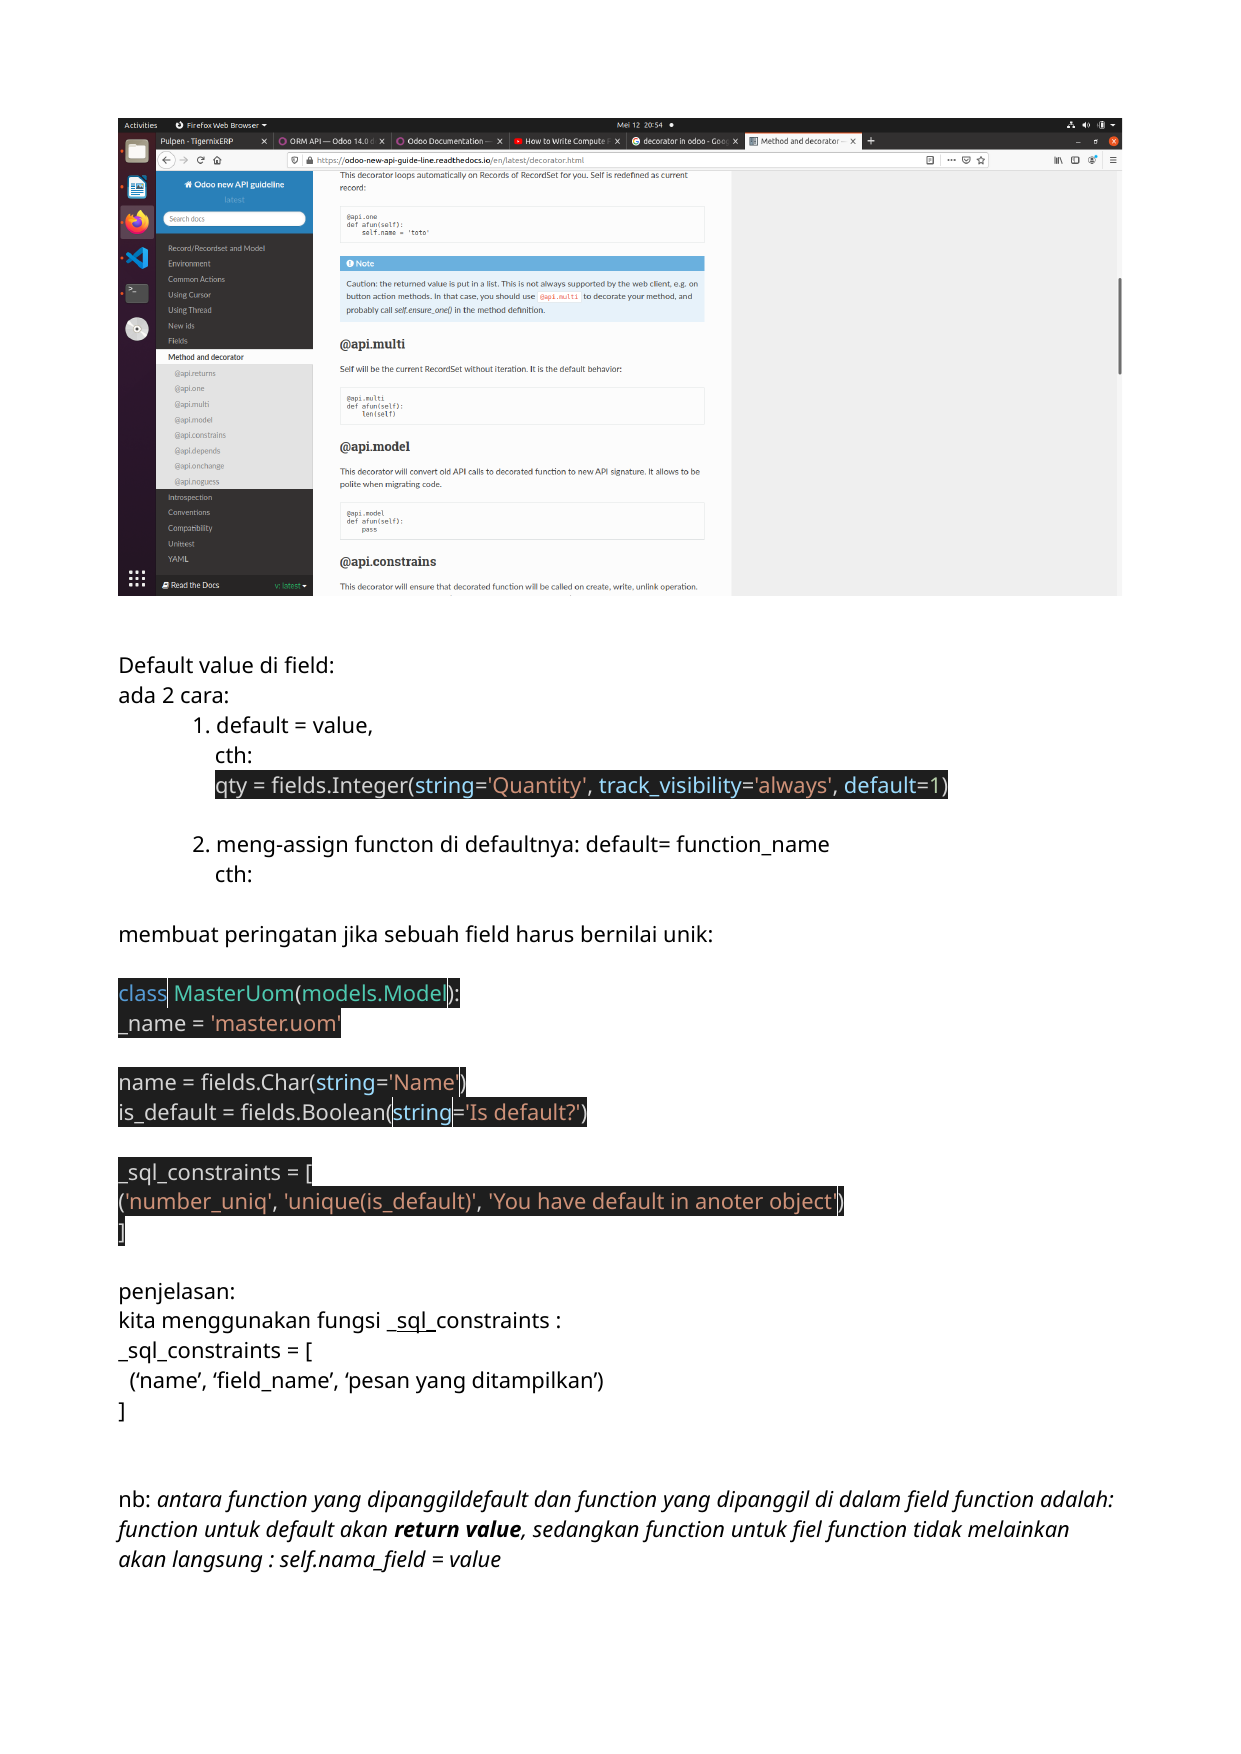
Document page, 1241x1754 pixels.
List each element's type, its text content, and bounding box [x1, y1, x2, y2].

text qty = fields.Integer(string='Quantity', track_visibility='always', default=1) [118, 770, 1122, 799]
text cth: [118, 740, 1122, 770]
text _sql_constraints = [ [118, 1335, 1122, 1365]
picture [118, 118, 1123, 596]
text _name = 'master.uom' [118, 1008, 1122, 1038]
text ] [118, 1395, 1122, 1424]
text 2. meng-assign functon di defaultnya: default= function_name [118, 829, 1122, 859]
text membuat peringatan jika sebuah field harus bernilai unik: [118, 918, 1122, 948]
text 1. default = value, [118, 710, 1122, 740]
text (‘name’, ‘field_name’, ‘pesan yang ditampilkan’) [118, 1365, 1122, 1395]
text name = fields.Char(string='Name') [118, 1067, 1122, 1097]
text kita menggunakan fungsi _sql_constraints : [118, 1305, 1122, 1335]
text _sql_constraints = [ [118, 1157, 1122, 1186]
text ] [118, 1216, 1122, 1246]
text Default value di field: [118, 651, 1122, 680]
text nb: antara function yang dipanggildefault dan function yang dipanggil di dalam field function adalah: function untuk default akan return value, sedangkan function untuk fiel function tidak melainkan akan langsung : self.nama_field = value [118, 1484, 1122, 1573]
text ('number_uniq', 'unique(is_default)', 'You have default in anoter object') [118, 1186, 1122, 1216]
text ada 2 cara: [118, 680, 1122, 710]
text is_default = fields.Boolean(string='Is default?') [118, 1097, 1122, 1127]
text cth: [118, 859, 1122, 889]
text class MasterUom(models.Model): [118, 978, 1122, 1008]
text penjelasan: [118, 1276, 1122, 1305]
